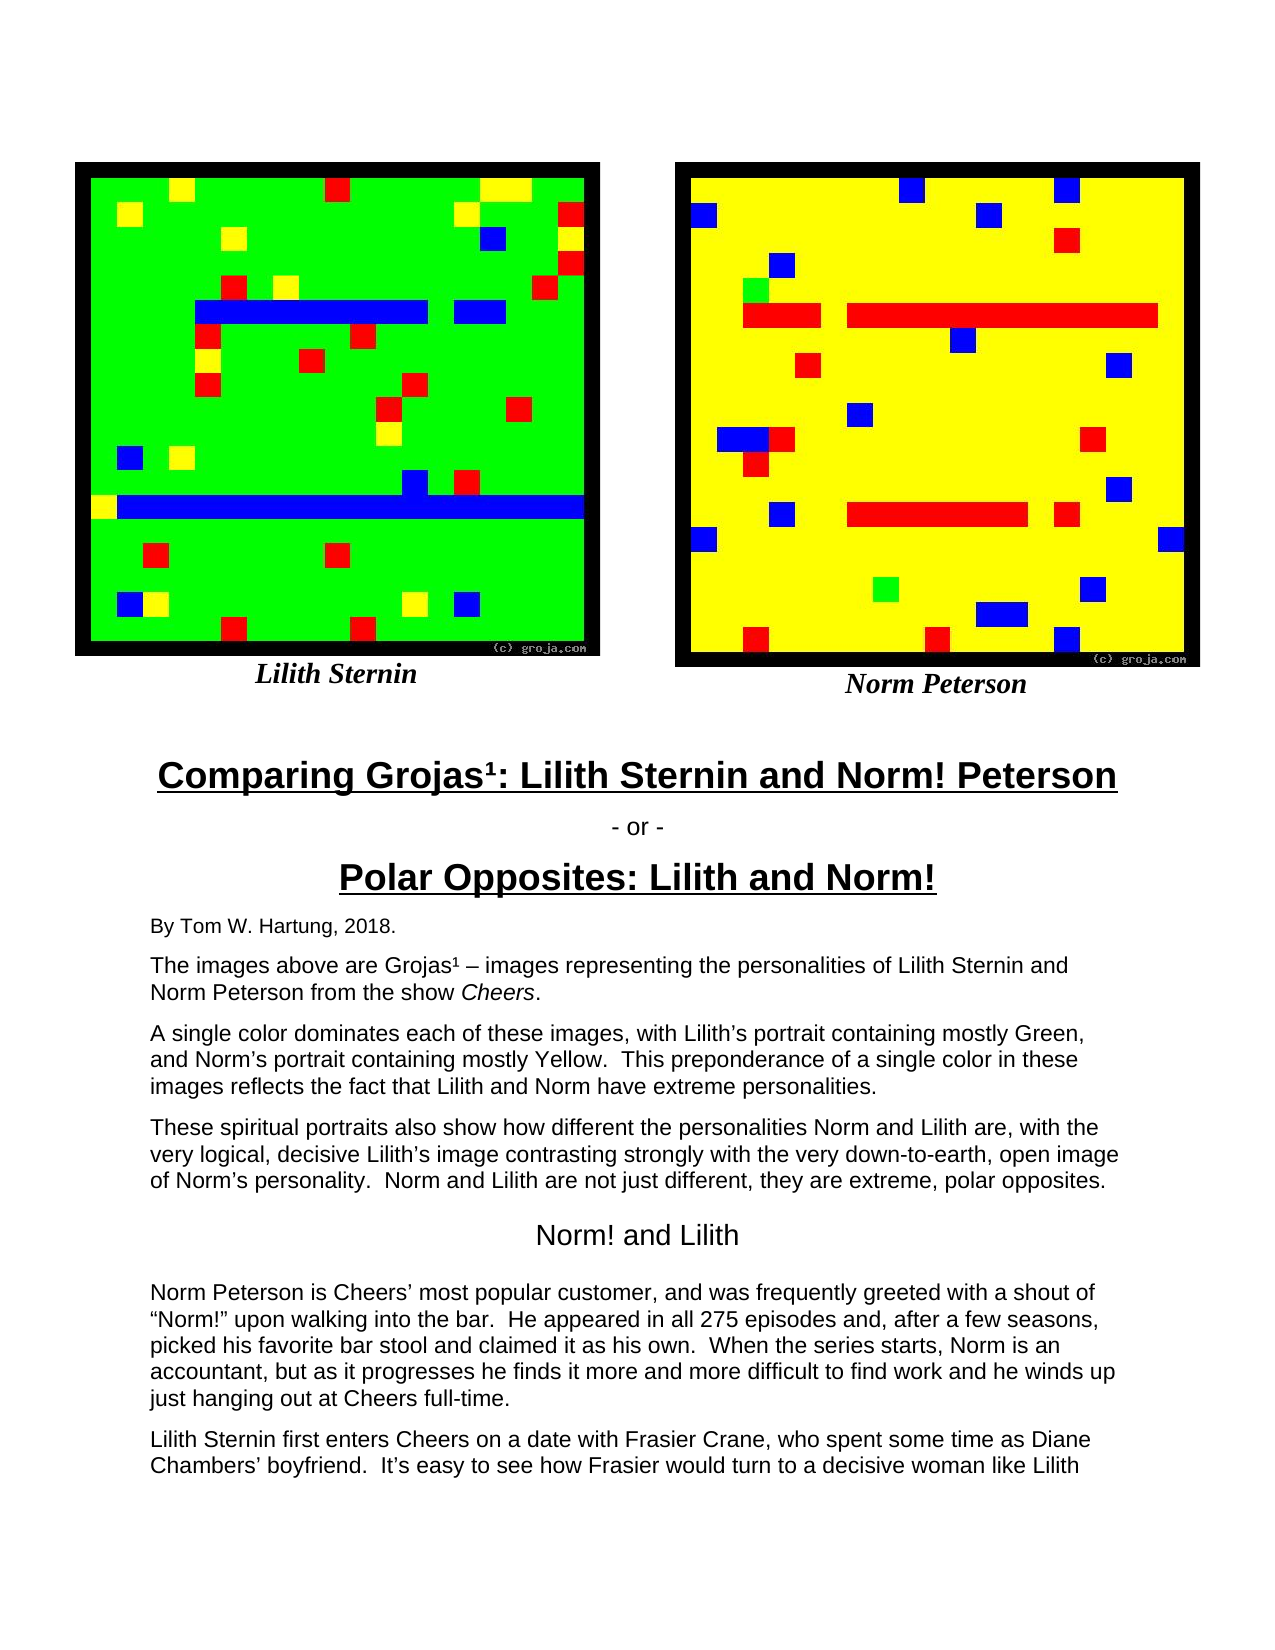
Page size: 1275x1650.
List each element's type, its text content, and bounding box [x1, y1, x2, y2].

text The images above are Grojas¹ – images representing the personalities of Lilith Sternin and Norm Peterson from the show Cheers. [150, 952, 1125, 1005]
text Norm Peterson is Cheers’ most popular customer, and was frequently greeted with a shout of “Norm!” upon walking into the bar. He appeared in all 275 episodes and, after a few seasons, picked his favorite bar stool and claimed it as his own. When the series starts, Norm is an accountant, but as it progresses he finds it more and more difficult to find work and he winds up just hanging out at Cheers full-time. [150, 1279, 1125, 1411]
text By Tom W. Hartung, 2018. [150, 913, 1125, 937]
text Lilith Sternin first enters Cheers on a date with Frasier Crane, who spent some time as Diane Chambers’ boyfriend. It’s easy to see how Frasier would turn to a decisive woman like Lilith [150, 1426, 1125, 1479]
text Comparing Grojas¹: Lilith Sternin and Norm! Peterson [150, 753, 1125, 797]
text Norm Peterson [675, 667, 1200, 700]
text Polar Opposites: Lilith and Norm! [150, 855, 1125, 898]
text - or - [150, 812, 1125, 840]
subtitle Norm! and Lilith [150, 1218, 1125, 1252]
picture [75, 162, 600, 656]
text These spiritual portraits also show how different the personalities Norm and Lilith are, with the very logical, decisive Lilith’s image contrasting strongly with the very down-to-earth, open image of Norm’s personality. Norm and Lilith are not just different, they are extreme, polar opposites. [150, 1114, 1125, 1193]
text Lilith Sternin [75, 656, 600, 689]
text A single color dominates each of these images, with Lilith’s portrait containing mostly Green, and Norm’s portrait containing mostly Yellow. This preponderance of a single color in these images reflects the fact that Lilith and Norm have extreme personalities. [150, 1020, 1125, 1099]
picture [675, 162, 1200, 667]
